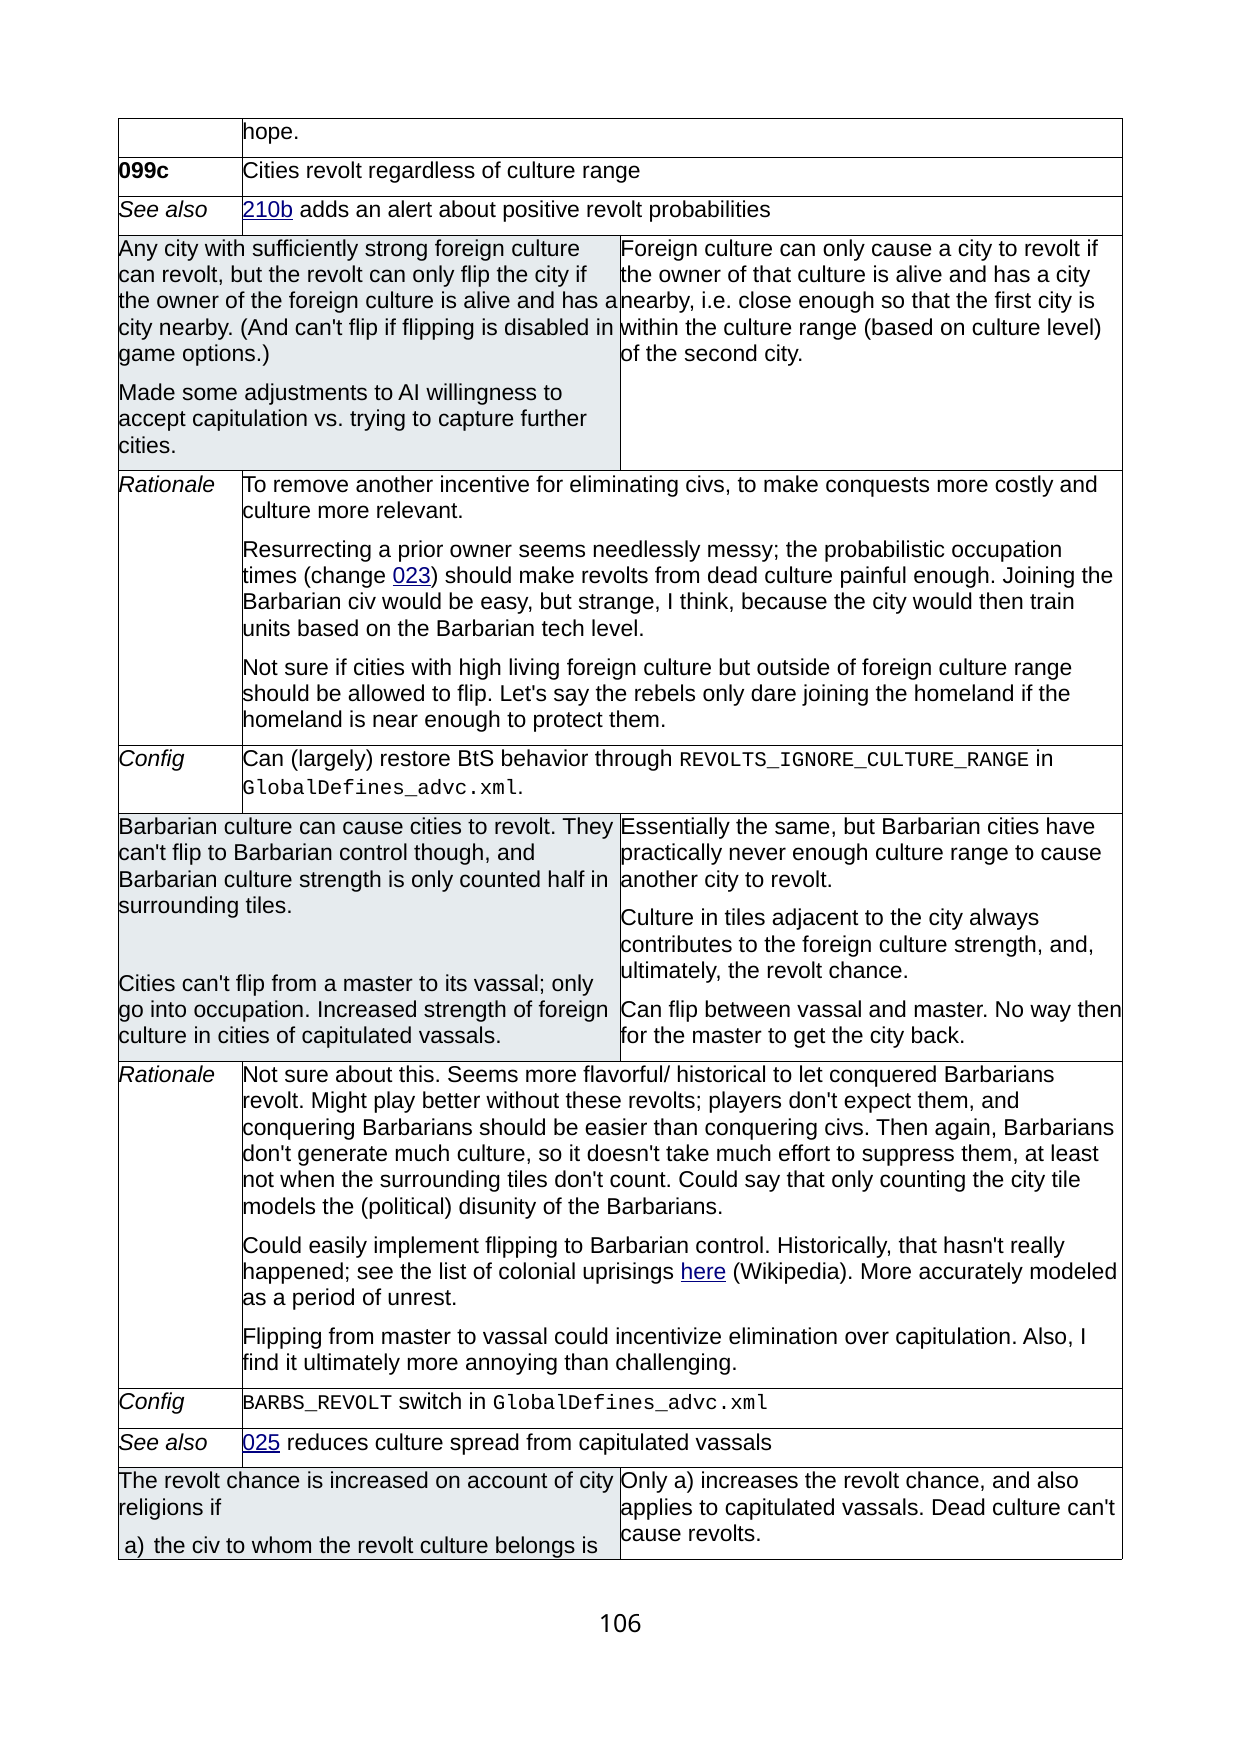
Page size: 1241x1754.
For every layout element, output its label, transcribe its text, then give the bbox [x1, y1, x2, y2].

table_cell Config [119, 746, 242, 813]
table_cell BARBS_REVOLT switch in GlobalDefines_advc.xml [243, 1389, 1122, 1428]
table_cell Can (largely) restore BtS behavior through REVOLTS_IGNORE_CULTURE_RANGE in GlobalDefines_advc.xml. [243, 746, 1122, 813]
table_cell Rationale [119, 471, 242, 745]
table_cell Essentially the same, but Barbarian cities have practically never enough culture range to cause another city to revolt. Culture in tiles adjacent to the city always contributes to the foreign culture strength, and, ultimately, the revolt chance. Can flip between vassal and master. No way then for the master to get the city back. [621, 814, 1122, 1061]
table_cell To remove another incentive for eliminating civs, to make conquests more costly and culture more relevant. Resurrecting a prior owner seems needlessly messy; the probabilistic occupation times (change 023) should make revolts from dead culture painful enough. Joining the Barbarian civ would be easy, but strange, I think, because the city would then train units based on the Barbarian tech level. Not sure if cities with high living foreign culture but outside of foreign culture range should be allowed to flip. Let's say the rebels only dare joining the homeland if the homeland is near enough to protect them. [243, 471, 1122, 745]
table_cell [119, 119, 242, 157]
table_cell Only a) increases the revolt chance, and also applies to capitulated vassals. Dead culture can't cause revolts. [621, 1468, 1122, 1559]
table_cell Config [119, 1389, 242, 1428]
table_cell Foreign culture can only cause a city to revolt if the owner of that culture is alive and has a city nearby, i.e. close enough so that the first city is within the culture range (based on culture level) of the second city. [621, 236, 1122, 470]
table_cell 099c [119, 158, 242, 196]
table_cell Any city with sufficiently strong foreign culture can revolt, but the revolt can only flip the city if the owner of the foreign culture is alive and has a city nearby. (And can't flip if flipping is disabled in game options.) Made some adjustments to AI willingness to accept capitulation vs. trying to capture further cities. [119, 236, 620, 470]
table_cell See also [119, 1429, 242, 1467]
table_cell 025 reduces culture spread from capitulated vassals [243, 1429, 1122, 1467]
table_cell Cities revolt regardless of culture range [243, 158, 1122, 196]
table_cell Not sure about this. Seems more flavorful/ historical to let conquered Barbarians revolt. Might play better without these revolts; players don't expect them, and conquering Barbarians should be easier than conquering civs. Then again, Barbarians don't generate much culture, so it doesn't take much effort to suppress them, at least not when the surrounding tiles don't count. Could say that only counting the city tile models the (political) disunity of the Barbarians. Could easily implement flipping to Barbarian control. Historically, that hasn't really happened; see the list of colonial uprisings here (Wikipedia). More accurately modeled as a period of unrest. Flipping from master to vassal could incentivize elimination over capitulation. Also, I find it ultimately more annoying than challenging. [243, 1062, 1122, 1388]
table_cell See also [119, 197, 242, 235]
table_cell Rationale [119, 1062, 242, 1388]
table_cell 210b adds an alert about positive revolt probabilities [243, 197, 1122, 235]
table_cell hope. [243, 119, 1122, 157]
table_cell The revolt chance is increased on account of city religions if the civ to whom the revolt culture belongs is [119, 1468, 620, 1559]
table_cell Barbarian culture can cause cities to revolt. They can't flip to Barbarian control though, and Barbarian culture strength is only counted half in surrounding tiles. Cities can't flip from a master to its vassal; only go into occupation. Increased strength of foreign culture in cities of capitulated vassals. [119, 814, 620, 1061]
